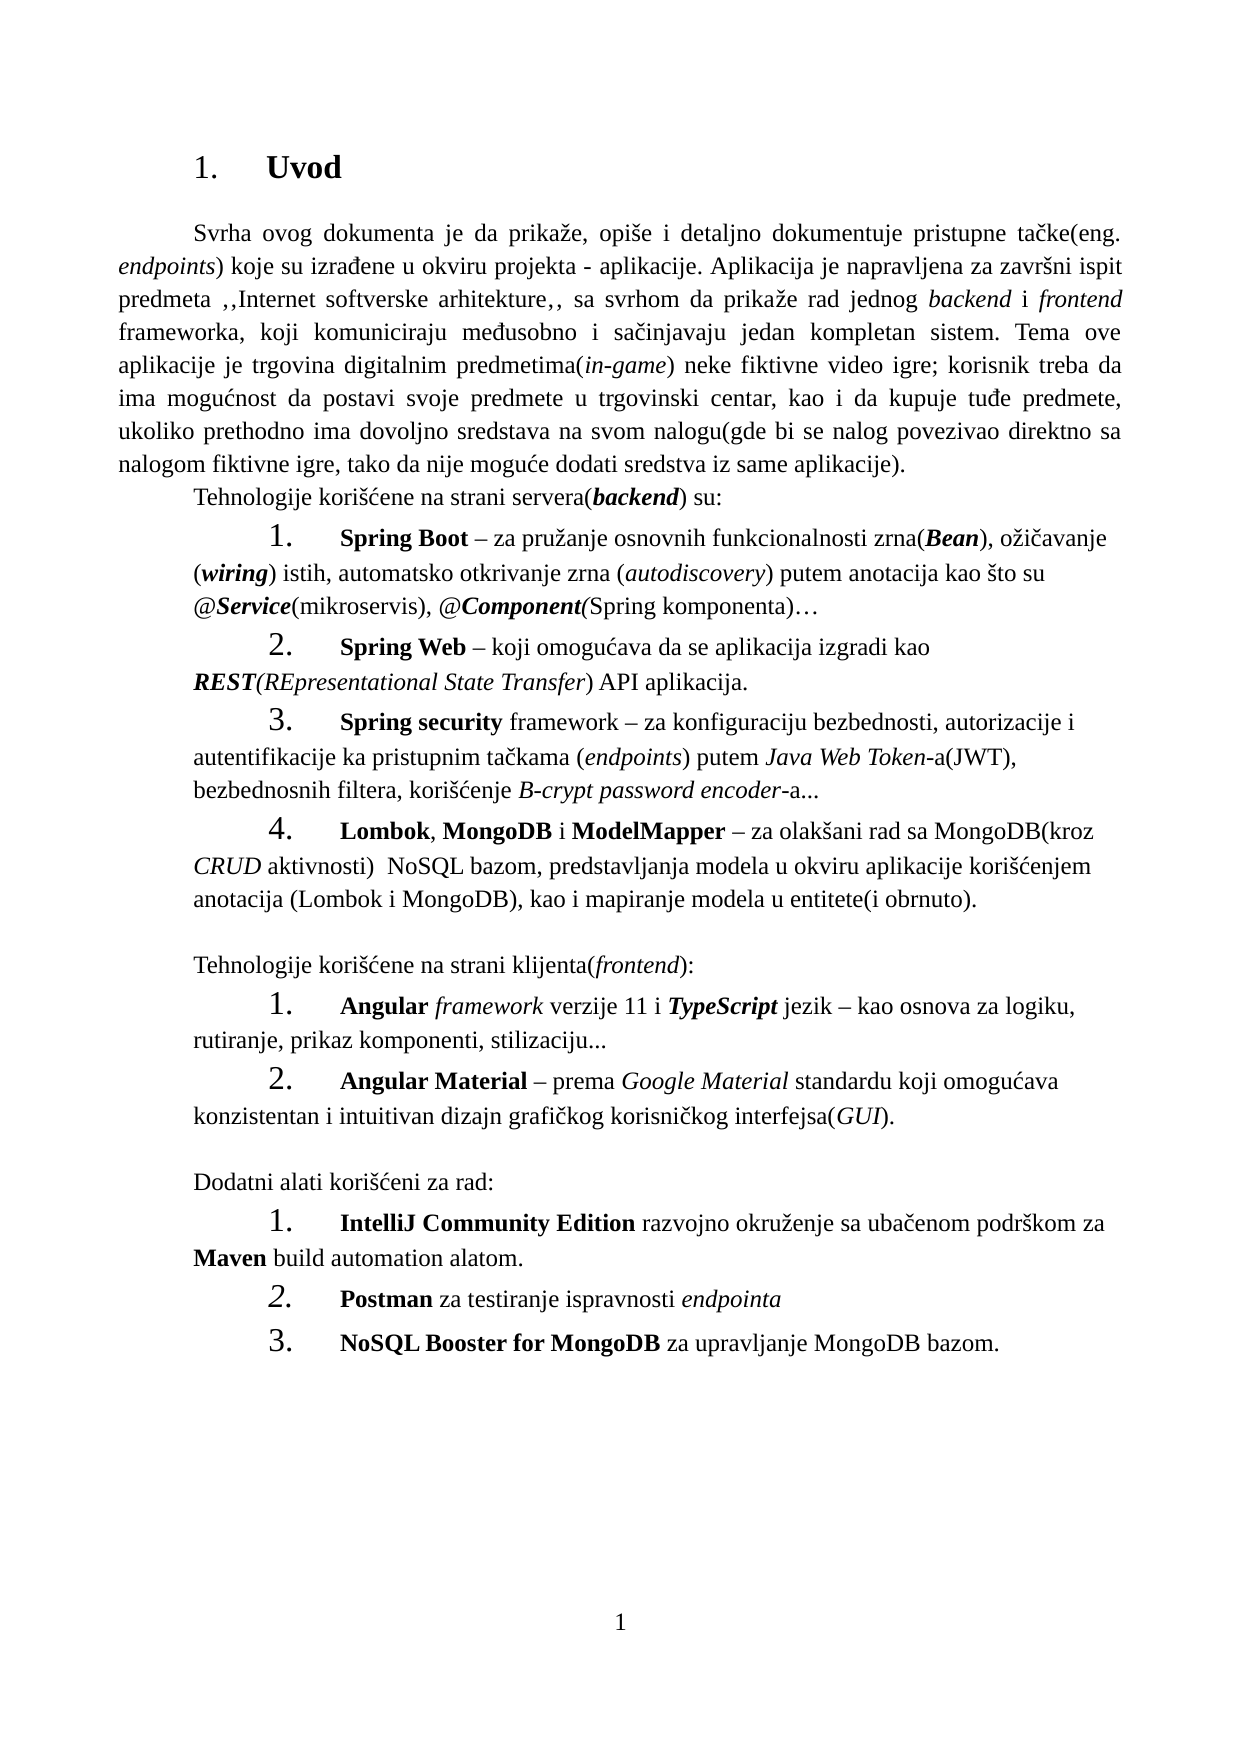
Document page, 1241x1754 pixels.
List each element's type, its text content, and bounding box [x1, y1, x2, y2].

list IntelliJ Community Edition razvojno okruženje sa ubačenom podrškom za Maven build automation alatom. [193, 1200, 1122, 1272]
text Tehnologije korišćene na strani klijenta(frontend): [118, 950, 1122, 979]
text Dodatni alati korišćeni za rad: [118, 1167, 1122, 1196]
text Tehnologije korišćene na strani servera(backend) su: [118, 482, 1122, 511]
text Svrha ovog dokumenta je da prikaže, opiše i detaljno dokumentuje pristupne tačke(eng. endpoints) koje su izrađene u okviru projekta - aplikacije. Aplikacija je napravljena za završni ispit predmeta ‚‚Internet softverske arhitekture‚‚ sa svrhom da prikaže rad jednog backend i frontend frameworka, koji komuniciraju međusobno i sačinjavaju jedan kompletan sistem. Tema ove aplikacije je trgovina digitalnim predmetima(in-game) neke fiktivne video igre; korisnik treba da ima mogućnost da postavi svoje predmete u trgovinski centar, kao i da kupuje tuđe predmete, ukoliko prethodno ima dovoljno sredstava na svom nalogu(gde bi se nalog povezivao direktno sa nalogom fiktivne igre, tako da nije moguće dodati sredstva iz same aplikacije). [118, 218, 1122, 478]
list Postman za testiranje ispravnosti endpointa [193, 1276, 1122, 1314]
list Spring Boot – za pružanje osnovnih funkcionalnosti zrna(Bean), ožičavanje (wiring) istih, automatsko otkrivanje zrna (autodiscovery) putem anotacija kao što su @Service(mikroservis), @Component(Spring komponenta)… [193, 515, 1122, 620]
list Spring security framework – za konfiguraciju bezbednosti, autorizacije i autentifikacije ka pristupnim tačkama (endpoints) putem Java Web Token-a(JWT), bezbednosnih filtera, korišćenje B-crypt password encoder-a... [193, 700, 1122, 804]
subtitle Uvod [118, 147, 1122, 185]
list Angular Material – prema Google Material standardu koji omogućava konzistentan i intuitivan dizajn grafičkog korisničkog interfejsa(GUI). [193, 1059, 1122, 1130]
list Lombok, MongoDB i ModelMapper – za olakšani rad sa MongoDB(kroz CRUD aktivnosti) NoSQL bazom, predstavljanja modela u okviru aplikacije korišćenjem anotacija (Lombok i MongoDB), kao i mapiranje modela u entitete(i obrnuto). [193, 808, 1122, 913]
list NoSQL Booster for MongoDB za upravljanje MongoDB bazom. [193, 1320, 1122, 1358]
list Angular framework verzije 11 i TypeScript jezik – kao osnova za logiku, rutiranje, prikaz komponenti, stilizaciju... [193, 983, 1122, 1054]
list Spring Web – koji omogućava da se aplikacija izgradi kao REST(REpresentational State Transfer) API aplikacija. [193, 624, 1122, 695]
